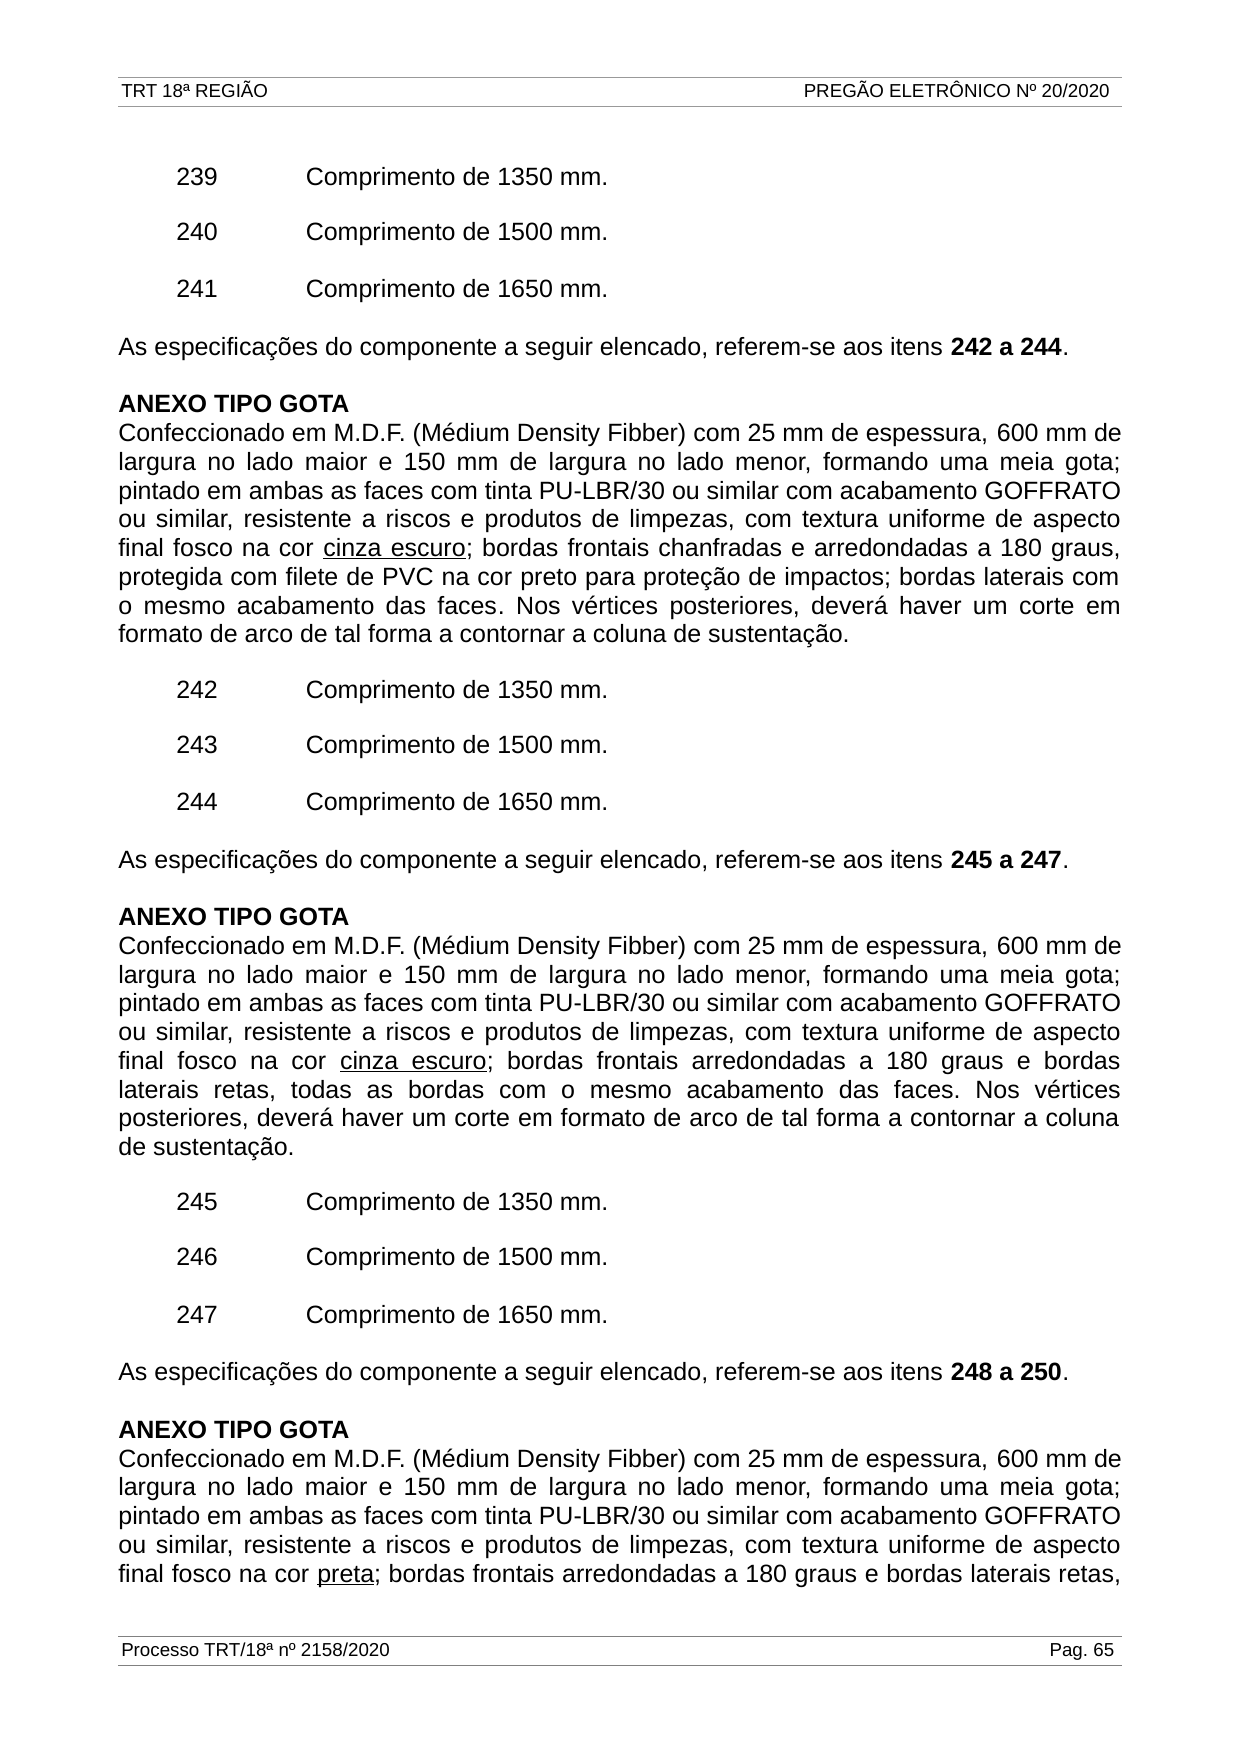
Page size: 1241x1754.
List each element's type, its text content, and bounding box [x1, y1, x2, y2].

text 241 Comprimento de 1650 mm. [176, 274, 1122, 303]
text 239 Comprimento de 1350 mm. [176, 162, 1122, 191]
text Confeccionado em M.D.F. (Médium Density Fibber) com 25 mm de espessura, 600 mm de largura no lado maior e 150 mm de largura no lado menor, formando uma meia gota; pintado em ambas as faces com tinta PU-LBR/30 ou similar com acabamento GOFFRATO ou similar, resistente a riscos e produtos de limpezas, com textura uniforme de aspecto final fosco na cor cinza escuro; bordas frontais arredondadas a 180 graus e bordas laterais retas, todas as bordas com o mesmo acabamento das faces. Nos vértices posteriores, deverá haver um corte em formato de arco de tal forma a contornar a coluna de sustentação. [118, 931, 1122, 1161]
text 240 Comprimento de 1500 mm. [176, 217, 1122, 246]
text As especificações do componente a seguir elencado, referem-se aos itens 245 a 247. [118, 845, 1122, 873]
text 247 Comprimento de 1650 mm. [176, 1300, 1122, 1329]
text ANEXO TIPO GOTA [118, 1415, 1122, 1444]
text ANEXO TIPO GOTA [118, 902, 1122, 931]
text ANEXO TIPO GOTA [118, 389, 1122, 418]
text 243 Comprimento de 1500 mm. [176, 730, 1122, 758]
text As especificações do componente a seguir elencado, referem-se aos itens 248 a 250. [118, 1357, 1122, 1386]
text 242 Comprimento de 1350 mm. [176, 674, 1122, 703]
text 246 Comprimento de 1500 mm. [176, 1242, 1122, 1271]
text 245 Comprimento de 1350 mm. [176, 1187, 1122, 1216]
text Confeccionado em M.D.F. (Médium Density Fibber) com 25 mm de espessura, 600 mm de largura no lado maior e 150 mm de largura no lado menor, formando uma meia gota; pintado em ambas as faces com tinta PU-LBR/30 ou similar com acabamento GOFFRATO ou similar, resistente a riscos e produtos de limpezas, com textura uniforme de aspecto final fosco na cor preta; bordas frontais arredondadas a 180 graus e bordas laterais retas, [118, 1444, 1122, 1587]
text Confeccionado em M.D.F. (Médium Density Fibber) com 25 mm de espessura, 600 mm de largura no lado maior e 150 mm de largura no lado menor, formando uma meia gota; pintado em ambas as faces com tinta PU-LBR/30 ou similar com acabamento GOFFRATO ou similar, resistente a riscos e produtos de limpezas, com textura uniforme de aspecto final fosco na cor cinza escuro; bordas frontais chanfradas e arredondadas a 180 graus, protegida com filete de PVC na cor preto para proteção de impactos; bordas laterais com o mesmo acabamento das faces. Nos vértices posteriores, deverá haver um corte em formato de arco de tal forma a contornar a coluna de sustentação. [118, 418, 1122, 648]
text 244 Comprimento de 1650 mm. [176, 787, 1122, 816]
text As especificações do componente a seguir elencado, referem-se aos itens 242 a 244. [118, 332, 1122, 361]
